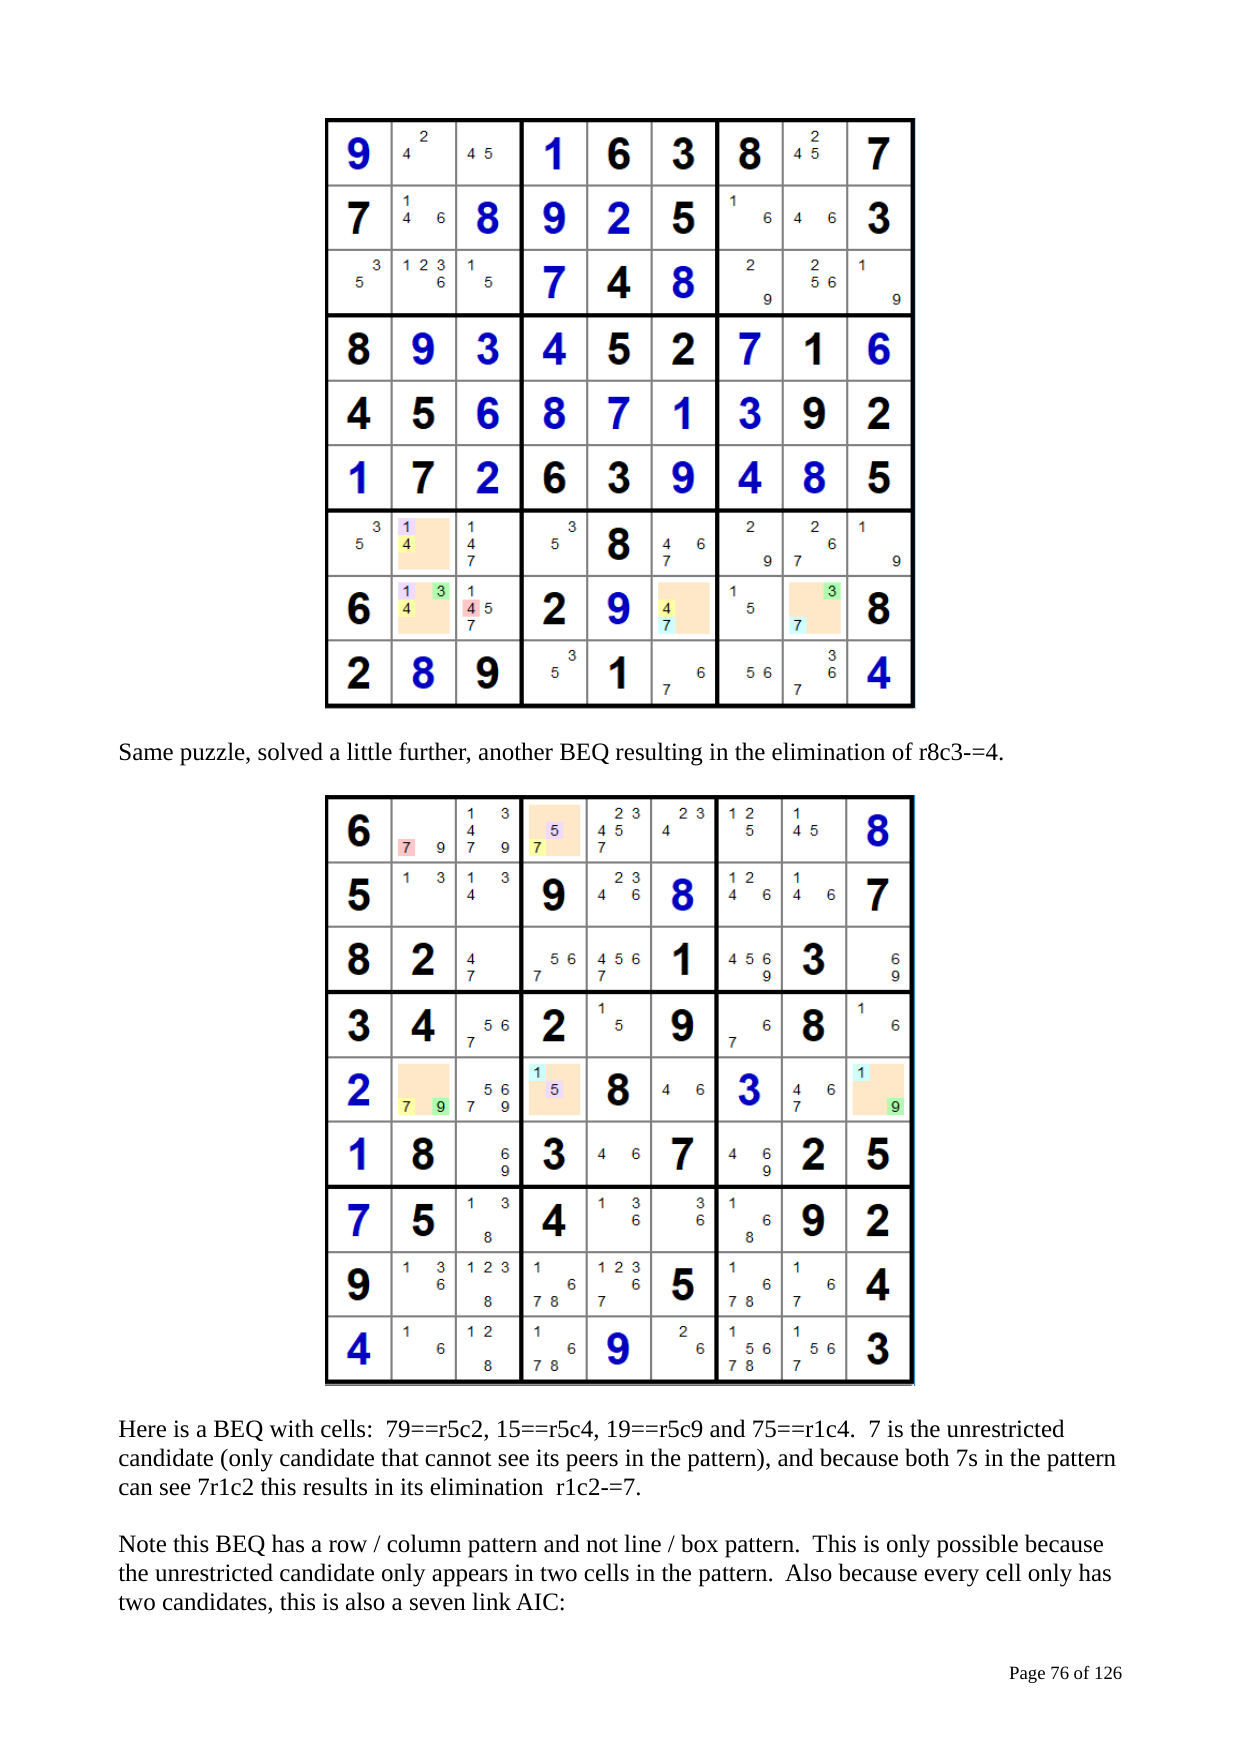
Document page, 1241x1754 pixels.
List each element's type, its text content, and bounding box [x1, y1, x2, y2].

text Same puzzle, solved a little further, another BEQ resulting in the elimination of r8c3-=4. [118, 737, 1122, 766]
text Here is a BEQ with cells: 79==r5c2, 15==r5c4, 19==r5c9 and 75==r1c4. 7 is the unrestricted candidate (only candidate that cannot see its peers in the pattern), and because both 7s in the pattern can see 7r1c2 this results in its elimination r1c2-=7. [118, 1414, 1122, 1500]
text Note this BEQ has a row / column pattern and not line / box pattern. This is only possible because the unrestricted candidate only appears in two cells in the pattern. Also because every cell only has two candidates, this is also a seven link AIC: [118, 1529, 1122, 1615]
picture [325, 795, 916, 1386]
picture [325, 118, 916, 709]
